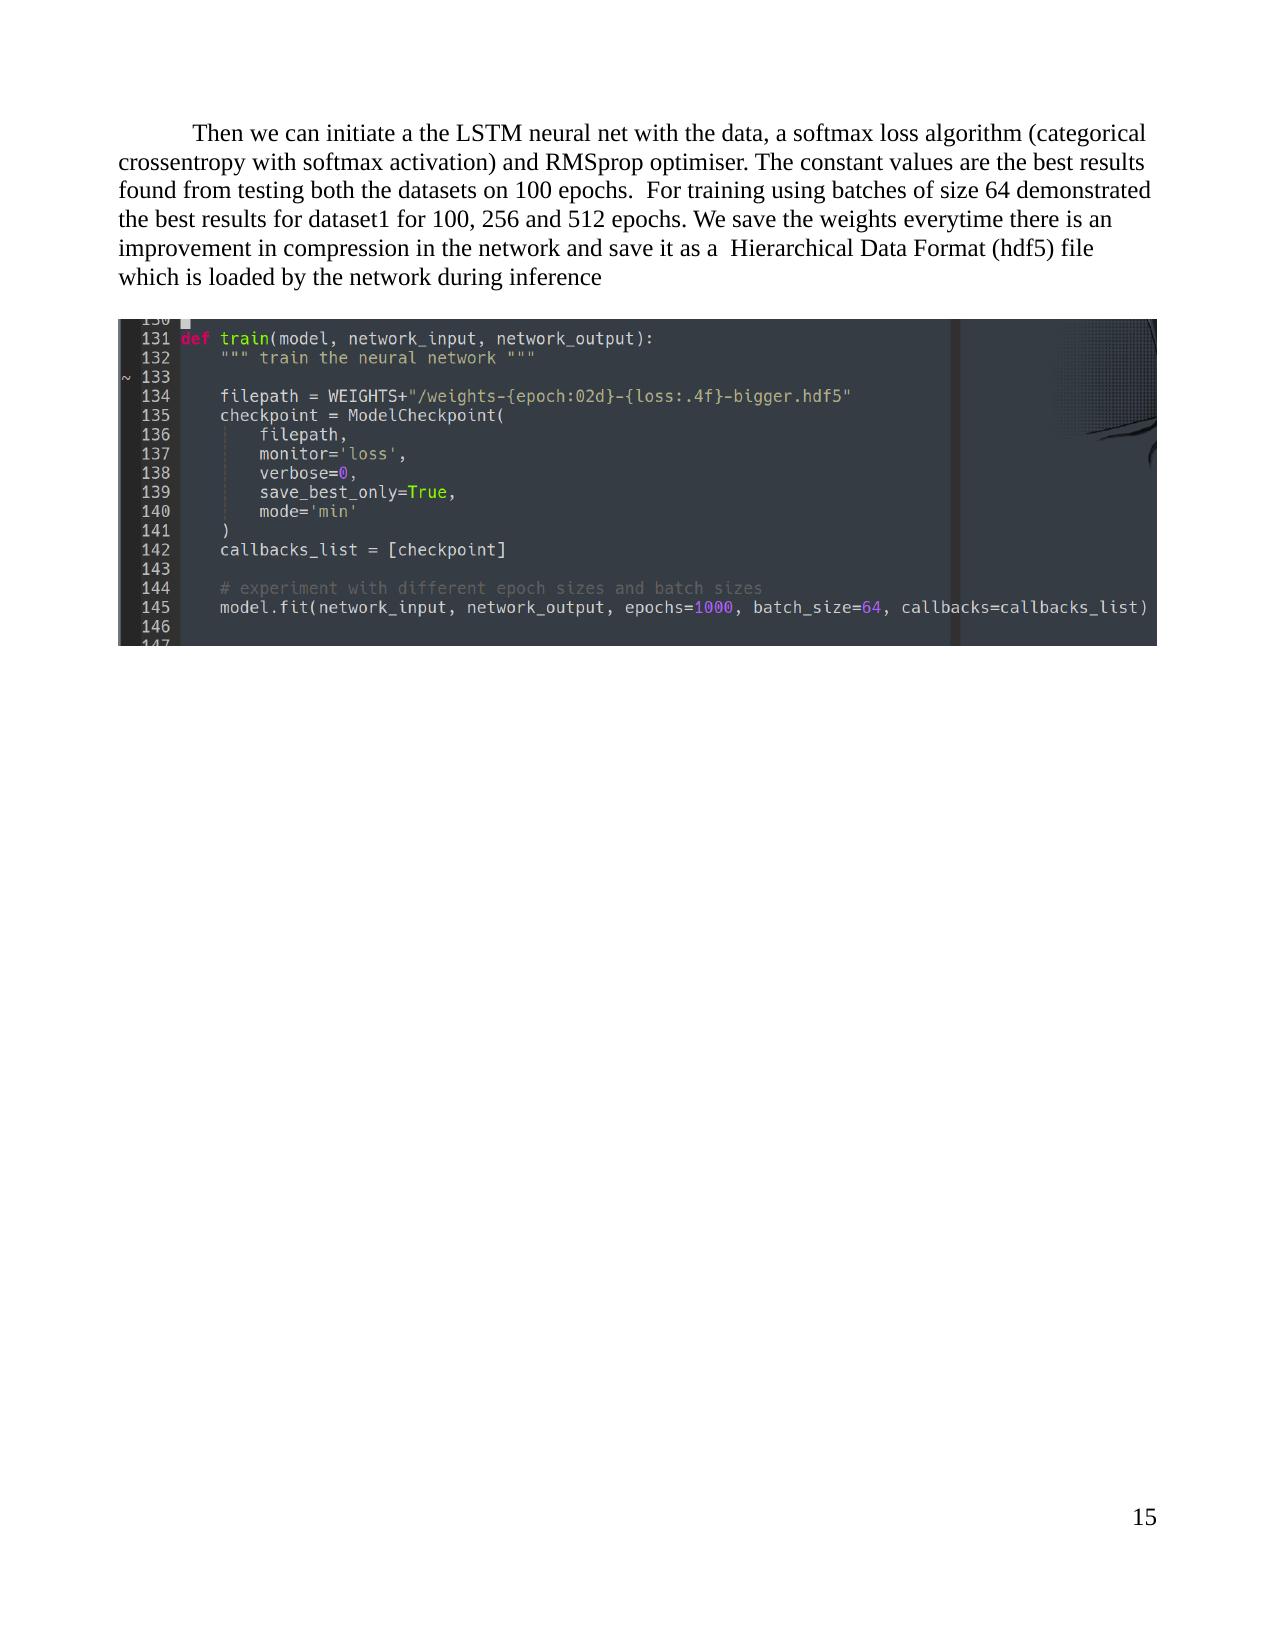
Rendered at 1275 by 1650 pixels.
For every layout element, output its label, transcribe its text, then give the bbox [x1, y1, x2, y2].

text Then we can initiate a the LSTM neural net with the data, a softmax loss algorithm (categorical crossentropy with softmax activation) and RMSprop optimiser. The constant values are the best results found from testing both the datasets on 100 epochs. For training using batches of size 64 demonstrated the best results for dataset1 for 100, 256 and 512 epochs. We save the weights everytime there is an improvement in compression in the network and save it as a Hierarchical Data Format (hdf5) file which is loaded by the network during inference [118, 118, 1157, 291]
picture [118, 319, 1157, 646]
